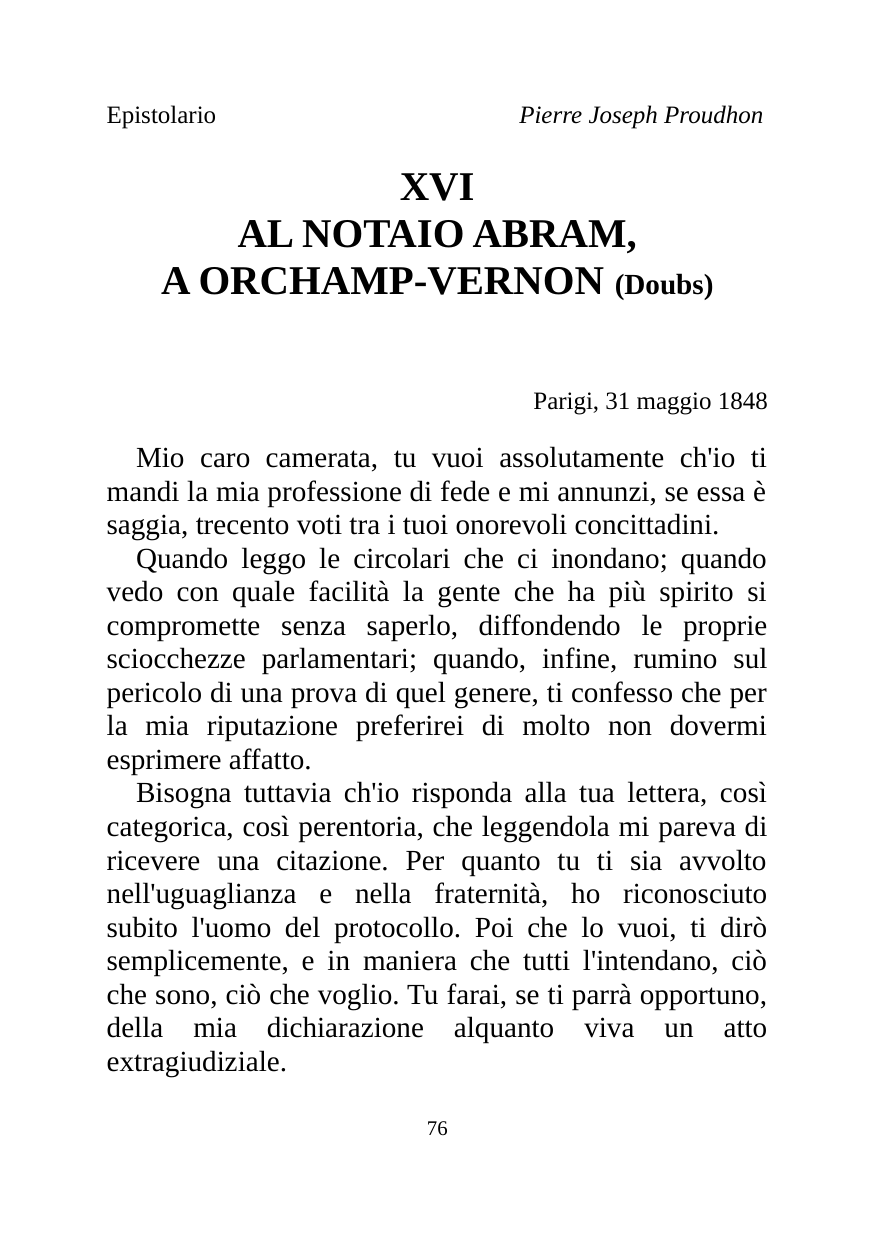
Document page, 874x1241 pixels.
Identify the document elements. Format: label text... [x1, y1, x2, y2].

text Bisogna tuttavia ch'io risponda alla tua lettera, così categorica, così perentoria, che leggendola mi pareva di ricevere una citazione. Per quanto tu ti sia avvolto nell'uguaglianza e nella fraternità, ho riconosciuto subito l'uomo del protocollo. Poi che lo vuoi, ti dirò semplicemente, e in maniera che tutti l'intendano, ciò che sono, ciò che voglio. Tu farai, se ti parrà opportuno, della mia dichiarazione alquanto viva un atto extragiudiziale. [106, 776, 768, 1077]
subtitle XVI AL NOTAIO ABRAM, A ORCHAMP-VERNON (Doubs) [106, 163, 768, 304]
text Quando leggo le circolari che ci inondano; quando vedo con quale facilità la gente che ha più spirito si compromette senza saperlo, diffondendo le proprie sciocchezze parlamentari; quando, infine, rumino sul pericolo di una prova di quel genere, ti confesso che per la mia riputazione preferirei di molto non dovermi esprimere affatto. [106, 541, 768, 776]
text Parigi, 31 maggio 1848 [106, 386, 768, 415]
text Mio caro camerata, tu vuoi assolutamente ch'io ti mandi la mia professione di fede e mi annunzi, se essa è saggia, trecento voti tra i tuoi onorevoli concittadini. [106, 440, 768, 541]
